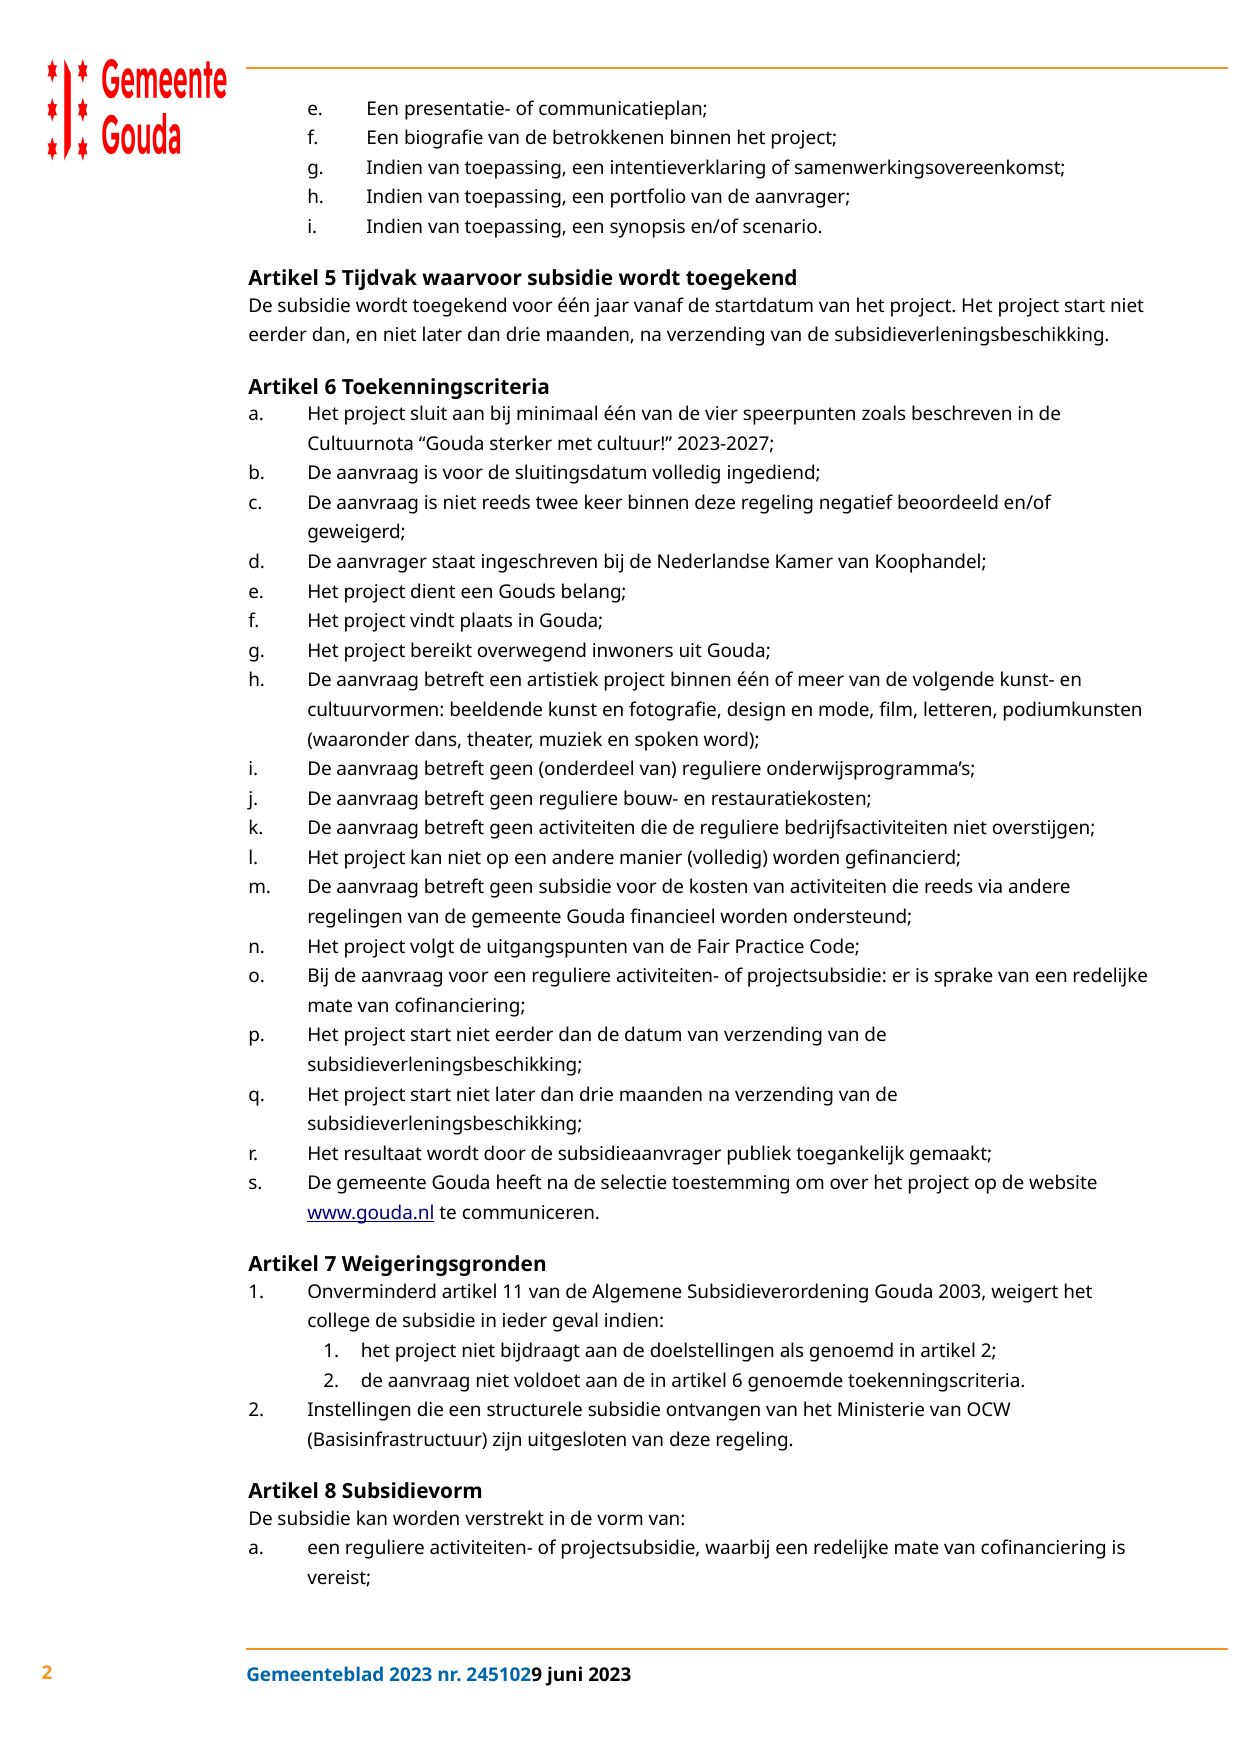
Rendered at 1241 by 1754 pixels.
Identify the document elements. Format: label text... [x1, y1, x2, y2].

list de aanvraag niet voldoet aan de in artikel 6 genoemde toekenningscriteria. [323, 1367, 1152, 1392]
list De aanvraag betreft geen activiteiten die de reguliere bedrijfsactiviteiten niet overstijgen; [248, 814, 1152, 840]
list een reguliere activiteiten- of projectsubsidie, waarbij een redelijke mate van cofinanciering is vereist; [248, 1534, 1152, 1590]
list Het project kan niet op een andere manier (volledig) worden gefinancierd; [248, 844, 1152, 870]
list het project niet bijdraagt aan de doelstellingen als genoemd in artikel 2; [323, 1337, 1152, 1363]
list Instellingen die een structurele subsidie ontvangen van het Ministerie van OCW (Basisinfrastructuur) zijn uitgesloten van deze regeling. [248, 1396, 1152, 1452]
list Het project start niet later dan drie maanden na verzending van de subsidieverleningsbeschikking; [248, 1081, 1152, 1136]
text Artikel 6 Toekenningscriteria [248, 372, 1152, 400]
list De aanvraag betreft een artistiek project binnen één of meer van de volgende kunst- en cultuurvormen: beeldende kunst en fotografie, design en mode, film, letteren, podiumkunsten (waaronder dans, theater, muziek en spoken word); [248, 667, 1152, 752]
picture [41, 47, 231, 172]
text Artikel 7 Weigeringsgronden [248, 1249, 1152, 1278]
list De aanvraag betreft geen reguliere bouw- en restauratiekosten; [248, 785, 1152, 811]
list Het project bereikt overwegend inwoners uit Gouda; [248, 637, 1152, 663]
text Artikel 5 Tijdvak waarvoor subsidie wordt toegekend [248, 263, 1152, 292]
list Bij de aanvraag voor een reguliere activiteiten- of projectsubsidie: er is sprake van een redelijke mate van cofinanciering; [248, 962, 1152, 1018]
list De aanvrager staat ingeschreven bij de Nederlandse Kamer van Koophandel; [248, 548, 1152, 574]
list De aanvraag is niet reeds twee keer binnen deze regeling negatief beoordeeld en/of geweigerd; [248, 489, 1152, 544]
list Het resultaat wordt door de subsidieaanvrager publiek toegankelijk gemaakt; [248, 1140, 1152, 1166]
list Het project vindt plaats in Gouda; [248, 607, 1152, 633]
list Onverminderd artikel 11 van de Algemene Subsidieverordening Gouda 2003, weigert het college de subsidie in ieder geval indien: [248, 1278, 1152, 1333]
list Het project start niet eerder dan de datum van verzending van de subsidieverleningsbeschikking; [248, 1022, 1152, 1077]
list Indien van toepassing, een synopsis en/of scenario. [307, 213, 1152, 239]
text Artikel 8 Subsidievorm [248, 1476, 1152, 1505]
list Een biografie van de betrokkenen binnen het project; [307, 124, 1152, 150]
list De aanvraag is voor de sluitingsdatum volledig ingediend; [248, 459, 1152, 485]
list Indien van toepassing, een portfolio van de aanvrager; [307, 183, 1152, 209]
list De aanvraag betreft geen (onderdeel van) reguliere onderwijsprogramma’s; [248, 755, 1152, 781]
list Het project dient een Gouds belang; [248, 578, 1152, 604]
list De aanvraag betreft geen subsidie voor de kosten van activiteiten die reeds via andere regelingen van de gemeente Gouda financieel worden ondersteund; [248, 874, 1152, 929]
list Het project sluit aan bij minimaal één van de vier speerpunten zoals beschreven in de Cultuurnota “Gouda sterker met cultuur!” 2023-2027; [248, 400, 1152, 456]
list De gemeente Gouda heeft na de selectie toestemming om over het project op de website www.gouda.nl te communiceren. [248, 1169, 1152, 1225]
list Een presentatie- of communicatieplan; [307, 95, 1152, 121]
list Het project volgt de uitgangspunten van de Fair Practice Code; [248, 933, 1152, 959]
text De subsidie wordt toegekend voor één jaar vanaf de startdatum van het project. Het project start niet eerder dan, en niet later dan drie maanden, na verzending van de subsidieverleningsbeschikking. [248, 292, 1152, 347]
list Indien van toepassing, een intentieverklaring of samenwerkingsovereenkomst; [307, 154, 1152, 180]
text De subsidie kan worden verstrekt in de vorm van: [248, 1505, 1152, 1531]
